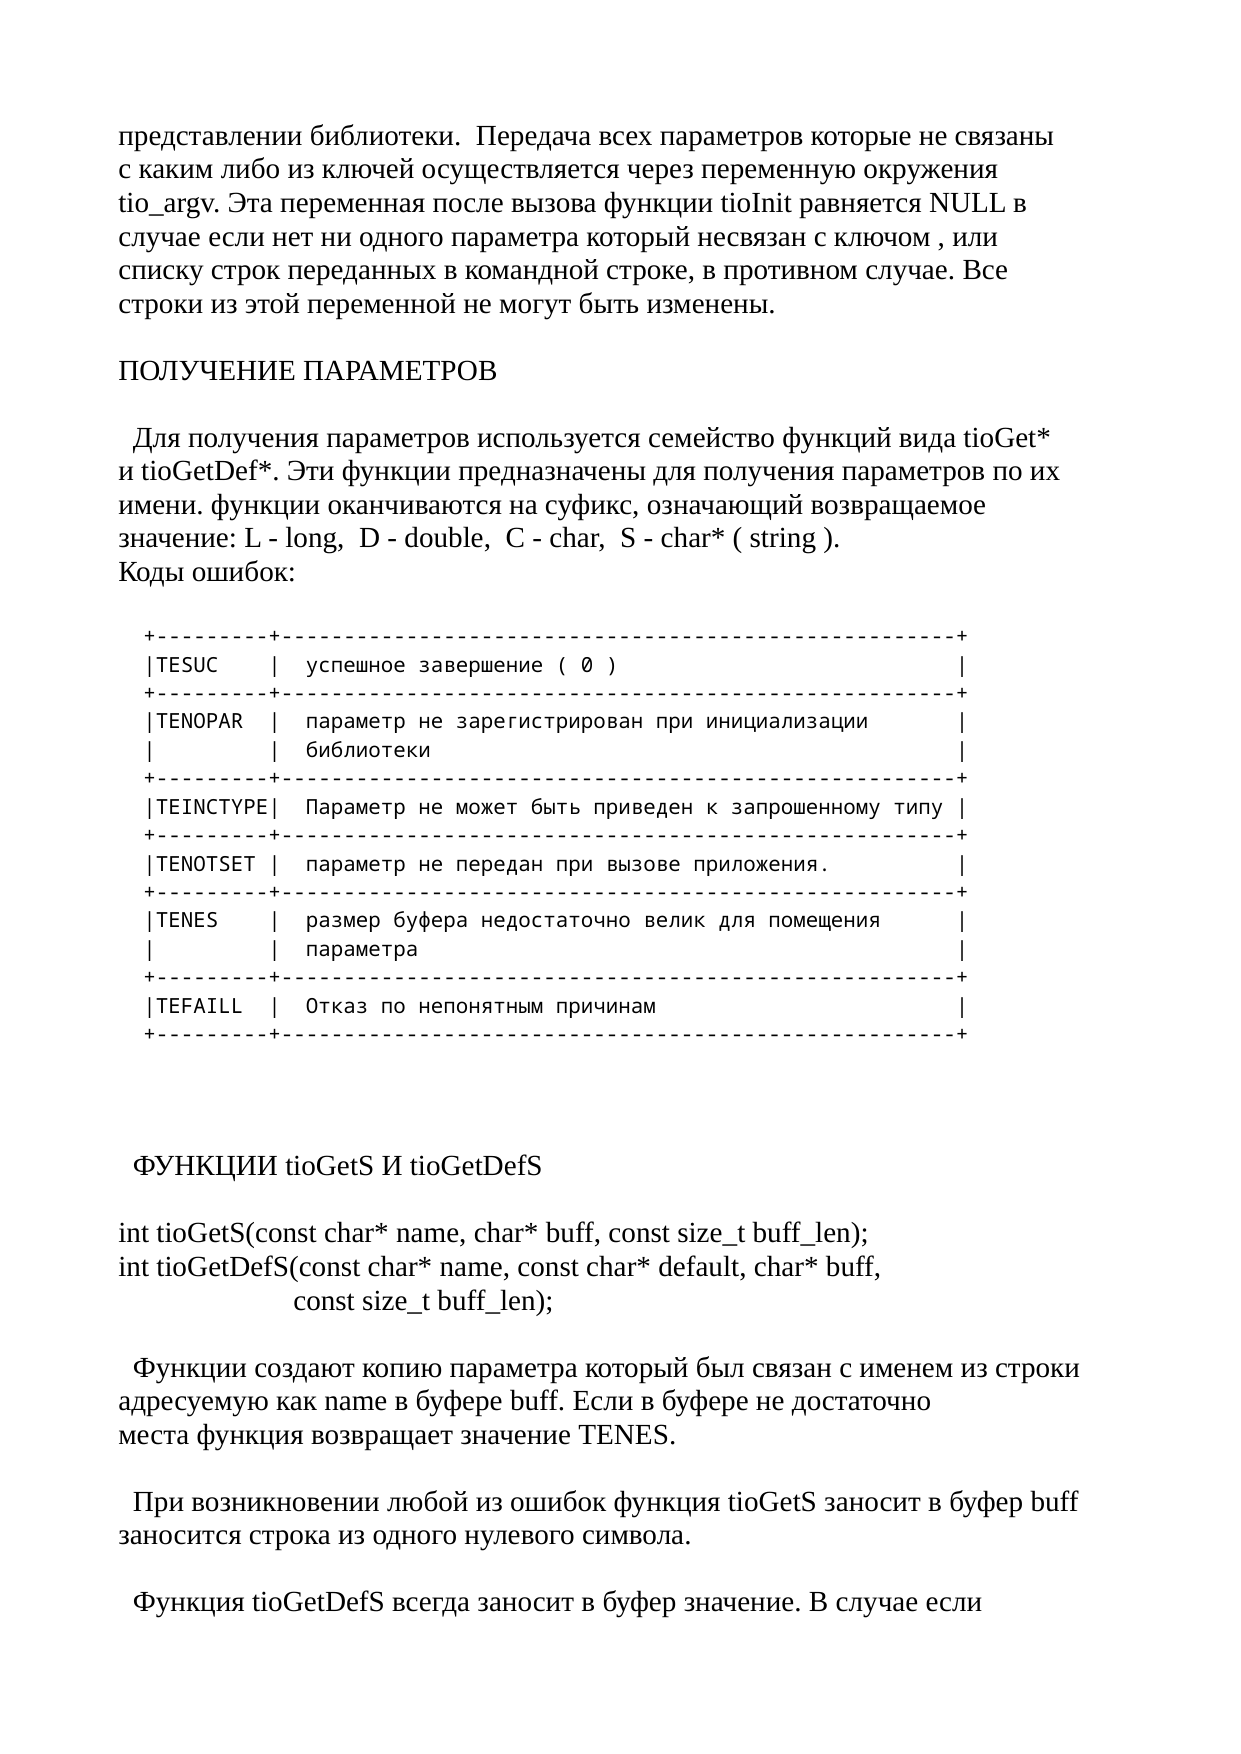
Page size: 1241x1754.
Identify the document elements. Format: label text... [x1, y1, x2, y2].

title заносится строка из одного нулевого символа. [118, 1517, 1122, 1551]
title адресуемую как name в буфере buff. Если в буфере не достаточно [118, 1383, 1122, 1417]
title +---------+------------------------------------------------------+ [118, 621, 1122, 650]
title При возникновении любой из ошибок функция tioGetS заносит в буфер buff [118, 1484, 1122, 1517]
title Функция tioGetDefS всегда заносит в буфер значение. В случае если [118, 1584, 1122, 1618]
title int tioGetS(const char* name, char* buff, const size_t buff_len); [118, 1216, 1122, 1249]
title ФУНКЦИИ tioGetS И tioGetDefS [118, 1148, 1122, 1182]
title |TENES | размер буфера недостаточно велик для помещения | [118, 906, 1122, 934]
title случае если нет ни одного параметра который несвязан с ключом , или [118, 219, 1122, 252]
title Коды ошибок: [118, 554, 1122, 588]
title |TEFAILL | Отказ по непонятным причинам | [118, 991, 1122, 1019]
title значение: L - long, D - double, C - char, S - char* ( string ). [118, 521, 1122, 554]
title +---------+------------------------------------------------------+ [118, 678, 1122, 707]
title |TEINCTYPE| Параметр не может быть приведен к запрошенному типу | [118, 792, 1122, 820]
title |TENOTSET | параметр не передан при вызове приложения. | [118, 849, 1122, 877]
title | | параметра | [118, 934, 1122, 962]
title места функция возвращает значение TENES. [118, 1417, 1122, 1450]
title Для получения параметров используется семейство функций вида tioGet* [118, 420, 1122, 453]
title const size_t buff_len); [118, 1283, 1122, 1316]
title tio_argv. Эта переменная после вызова функции tioInit равняется NULL в [118, 185, 1122, 219]
title +---------+------------------------------------------------------+ [118, 820, 1122, 849]
title | | библиотеки | [118, 735, 1122, 763]
title списку строк переданных в командной строке, в противном случае. Все [118, 252, 1122, 286]
title +---------+------------------------------------------------------+ [118, 962, 1122, 991]
title Функции создают копию параметра который был связан с именем из строки [118, 1350, 1122, 1383]
title +---------+------------------------------------------------------+ [118, 763, 1122, 792]
title с каким либо из ключей осуществляется через переменную окружения [118, 152, 1122, 185]
title int tioGetDefS(const char* name, const char* default, char* buff, [118, 1249, 1122, 1283]
title ПОЛУЧЕНИЕ ПАРАМЕТРОВ [118, 353, 1122, 386]
title +---------+------------------------------------------------------+ [118, 1019, 1122, 1048]
title и tioGetDef*. Эти функции предназначены для получения параметров по их [118, 453, 1122, 487]
title +---------+------------------------------------------------------+ [118, 877, 1122, 906]
title имени. функции оканчиваются на суфикс, означающий возвращаемое [118, 487, 1122, 521]
title |TESUC | успешное завершение ( 0 ) | [118, 650, 1122, 678]
title представлении библиотеки. Передача всех параметров которые не связаны [118, 118, 1122, 152]
title |TENOPAR | параметр не зарегистрирован при инициализации | [118, 707, 1122, 735]
title строки из этой переменной не могут быть изменены. [118, 286, 1122, 319]
